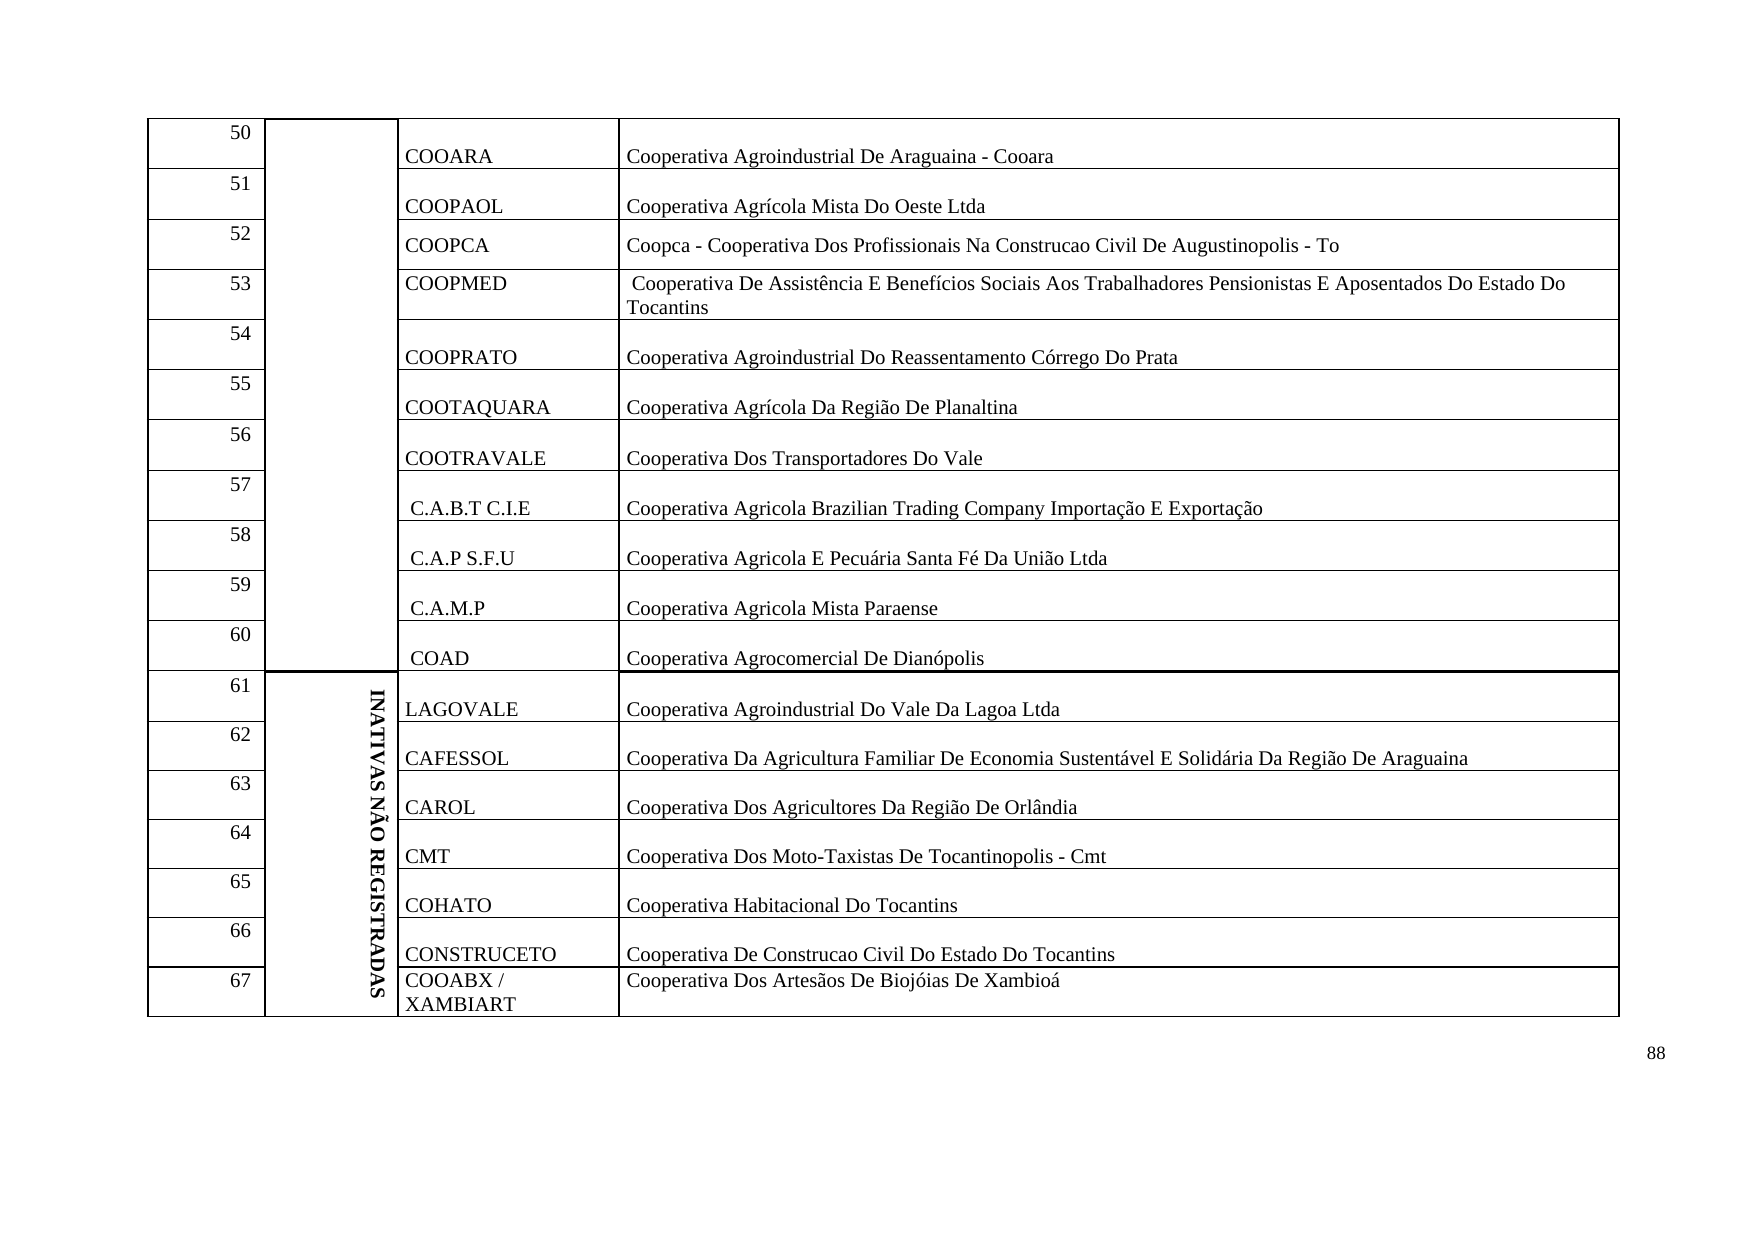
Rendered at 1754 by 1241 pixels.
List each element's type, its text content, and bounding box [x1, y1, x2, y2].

table_cell C.A.B.T C.I.E [399, 471, 618, 520]
table_cell CAFESSOL [399, 722, 618, 770]
table_cell [149, 671, 264, 721]
table_cell [149, 722, 264, 770]
table_cell [149, 370, 264, 419]
table_cell COOPMED [399, 270, 618, 319]
table_cell [149, 621, 264, 670]
table_cell Cooperativa Agroindustrial De Araguaina - Cooara [620, 119, 1618, 168]
table_cell Cooperativa Dos Transportadores Do Vale [620, 420, 1618, 469]
table_cell [149, 869, 264, 917]
table_cell C.A.P S.F.U [399, 521, 618, 570]
table_cell [266, 120, 397, 670]
table_cell COOTAQUARA [399, 370, 618, 419]
table_cell [149, 968, 264, 1016]
table_cell [149, 918, 264, 966]
table_cell [149, 320, 264, 369]
table_cell CONSTRUCETO [399, 918, 618, 966]
table_cell COOPCA [399, 220, 618, 269]
table_cell [149, 420, 264, 469]
table_cell Cooperativa Agroindustrial Do Reassentamento Córrego Do Prata [620, 320, 1618, 369]
table_cell Cooperativa Agrícola Mista Do Oeste Ltda [620, 169, 1618, 218]
table_cell [149, 521, 264, 570]
table_cell COOPAOL [399, 169, 618, 218]
table_cell Cooperativa Dos Artesãos De Biojóias De Xambioá [620, 968, 1618, 1016]
table_cell Cooperativa Agrícola Da Região De Planaltina [620, 370, 1618, 419]
table_cell INATIVAS NÃO REGISTRADAS [266, 673, 397, 1016]
table_cell Coopca - Cooperativa Dos Profissionais Na Construcao Civil De Augustinopolis - To [620, 220, 1618, 269]
table_cell Cooperativa Agricola E Pecuária Santa Fé Da União Ltda [620, 521, 1618, 570]
table_cell [149, 471, 264, 520]
table_cell C.A.M.P [399, 571, 618, 620]
table_cell Cooperativa De Assistência E Benefícios Sociais Aos Trabalhadores Pensionistas E Aposentados Do Estado Do Tocantins [620, 270, 1618, 319]
table_cell [149, 220, 264, 269]
table_cell [149, 771, 264, 819]
table_cell COOARA [399, 119, 618, 168]
table_cell [149, 270, 264, 319]
table_cell Cooperativa Dos Agricultores Da Região De Orlândia [620, 771, 1618, 819]
table_cell Cooperativa Agroindustrial Do Vale Da Lagoa Ltda [620, 673, 1618, 721]
table_cell CMT [399, 820, 618, 868]
table_cell [149, 820, 264, 868]
table_cell CAROL [399, 771, 618, 819]
table_cell Cooperativa De Construcao Civil Do Estado Do Tocantins [620, 918, 1618, 966]
table_cell COOPRATO [399, 320, 618, 369]
table_cell COOABX / XAMBIART [399, 968, 618, 1016]
table_cell Cooperativa Dos Moto-Taxistas De Tocantinopolis - Cmt [620, 820, 1618, 868]
table_cell LAGOVALE [399, 671, 618, 721]
table_cell [149, 571, 264, 620]
table_cell COHATO [399, 869, 618, 917]
table_cell Cooperativa Da Agricultura Familiar De Economia Sustentável E Solidária Da Região De Araguaina [620, 722, 1618, 770]
table_cell Cooperativa Agricola Brazilian Trading Company Importação E Exportação [620, 471, 1618, 520]
table_cell [149, 119, 264, 168]
table_cell COAD [399, 621, 618, 670]
table_cell Cooperativa Agricola Mista Paraense [620, 571, 1618, 620]
table_cell Cooperativa Agrocomercial De Dianópolis [620, 621, 1618, 670]
table_cell COOTRAVALE [399, 420, 618, 469]
table_cell [149, 169, 264, 218]
table_cell Cooperativa Habitacional Do Tocantins [620, 869, 1618, 917]
